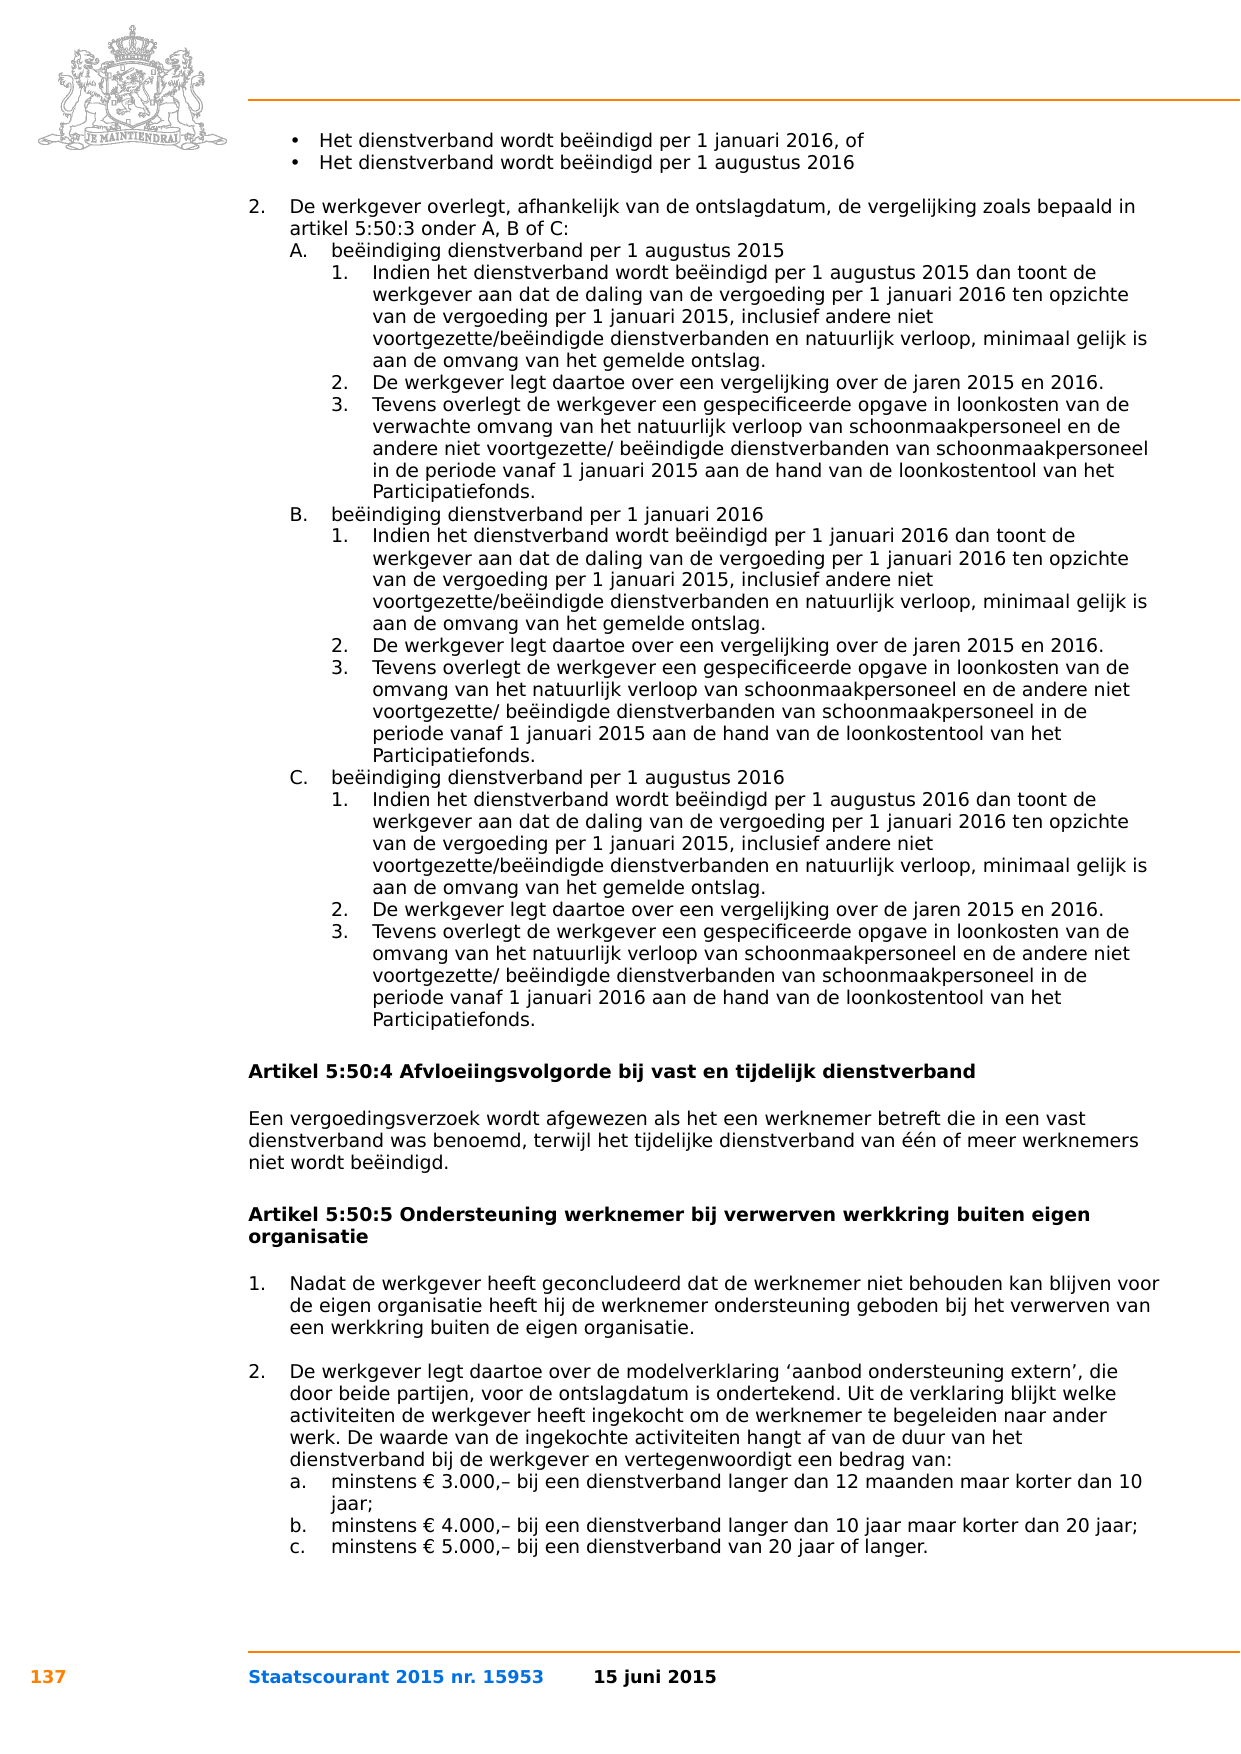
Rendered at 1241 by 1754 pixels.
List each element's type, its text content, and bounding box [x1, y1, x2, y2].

text 3. Tevens overlegt de werkgever een gespecificeerde opgave in loonkosten van de omvang van het natuurlijk verloop van schoonmaakpersoneel en de andere niet voortgezette/ beëindigde dienstverbanden van schoonmaakpersoneel in de periode vanaf 1 januari 2015 aan de hand van de loonkostentool van het Participatiefonds. [331, 657, 1163, 767]
text 1. Indien het dienstverband wordt beëindigd per 1 augustus 2016 dan toont de werkgever aan dat de daling van de vergoeding per 1 januari 2016 ten opzichte van de vergoeding per 1 januari 2015, inclusief andere niet voortgezette/beëindigde dienstverbanden en natuurlijk verloop, minimaal gelijk is aan de omvang van het gemelde ontslag. [331, 789, 1163, 899]
text 2. De werkgever legt daartoe over de modelverklaring ‘aanbod ondersteuning extern’, die door beide partijen, voor de ontslagdatum is ondertekend. Uit de verklaring blijkt welke activiteiten de werkgever heeft ingekocht om de werknemer te begeleiden naar ander werk. De waarde van de ingekochte activiteiten hangt af van de duur van het dienstverband bij de werkgever en vertegenwoordigt een bedrag van: [248, 1361, 1163, 1471]
text a. minstens € 3.000,– bij een dienstverband langer dan 12 maanden maar korter dan 10 jaar; [289, 1471, 1163, 1514]
text c. minstens € 5.000,– bij een dienstverband van 20 jaar of langer. [289, 1536, 1163, 1558]
text 2. De werkgever legt daartoe over een vergelijking over de jaren 2015 en 2016. [331, 635, 1163, 657]
subtitle Artikel 5:50:5 Ondersteuning werknemer bij verwerven werkkring buiten eigen organisatie [248, 1204, 1163, 1248]
picture [38, 25, 227, 150]
text 2. De werkgever legt daartoe over een vergelijking over de jaren 2015 en 2016. [331, 372, 1163, 393]
text B. beëindiging dienstverband per 1 januari 2016 [289, 503, 1163, 525]
text 1. Indien het dienstverband wordt beëindigd per 1 januari 2016 dan toont de werkgever aan dat de daling van de vergoeding per 1 januari 2016 ten opzichte van de vergoeding per 1 januari 2015, inclusief andere niet voortgezette/beëindigde dienstverbanden en natuurlijk verloop, minimaal gelijk is aan de omvang van het gemelde ontslag. [331, 525, 1163, 635]
text 1. Indien het dienstverband wordt beëindigd per 1 augustus 2015 dan toont de werkgever aan dat de daling van de vergoeding per 1 januari 2016 ten opzichte van de vergoeding per 1 januari 2015, inclusief andere niet voortgezette/beëindigde dienstverbanden en natuurlijk verloop, minimaal gelijk is aan de omvang van het gemelde ontslag. [331, 262, 1163, 372]
subtitle Artikel 5:50:4 Afvloeiingsvolgorde bij vast en tijdelijk dienstverband [248, 1061, 1163, 1083]
text 3. Tevens overlegt de werkgever een gespecificeerde opgave in loonkosten van de omvang van het natuurlijk verloop van schoonmaakpersoneel en de andere niet voortgezette/ beëindigde dienstverbanden van schoonmaakpersoneel in de periode vanaf 1 januari 2016 aan de hand van de loonkostentool van het Participatiefonds. [331, 921, 1163, 1031]
text • Het dienstverband wordt beëindigd per 1 januari 2016, of [289, 130, 1163, 152]
text • Het dienstverband wordt beëindigd per 1 augustus 2016 [289, 152, 1163, 174]
text 1. Nadat de werkgever heeft geconcludeerd dat de werknemer niet behouden kan blijven voor de eigen organisatie heeft hij de werknemer ondersteuning geboden bij het verwerven van een werkkring buiten de eigen organisatie. [248, 1273, 1163, 1339]
text 2. De werkgever legt daartoe over een vergelijking over de jaren 2015 en 2016. [331, 899, 1163, 921]
text Een vergoedingsverzoek wordt afgewezen als het een werknemer betreft die in een vast dienstverband was benoemd, terwijl het tijdelijke dienstverband van één of meer werknemers niet wordt beëindigd. [248, 1108, 1163, 1174]
text 2. De werkgever overlegt, afhankelijk van de ontslagdatum, de vergelijking zoals bepaald in artikel 5:50:3 onder A, B of C: [248, 196, 1163, 240]
text C. beëindiging dienstverband per 1 augustus 2016 [289, 767, 1163, 789]
text A. beëindiging dienstverband per 1 augustus 2015 [289, 240, 1163, 262]
text b. minstens € 4.000,– bij een dienstverband langer dan 10 jaar maar korter dan 20 jaar; [289, 1514, 1163, 1536]
text 3. Tevens overlegt de werkgever een gespecificeerde opgave in loonkosten van de verwachte omvang van het natuurlijk verloop van schoonmaakpersoneel en de andere niet voortgezette/ beëindigde dienstverbanden van schoonmaakpersoneel in de periode vanaf 1 januari 2015 aan de hand van de loonkostentool van het Participatiefonds. [331, 393, 1163, 503]
